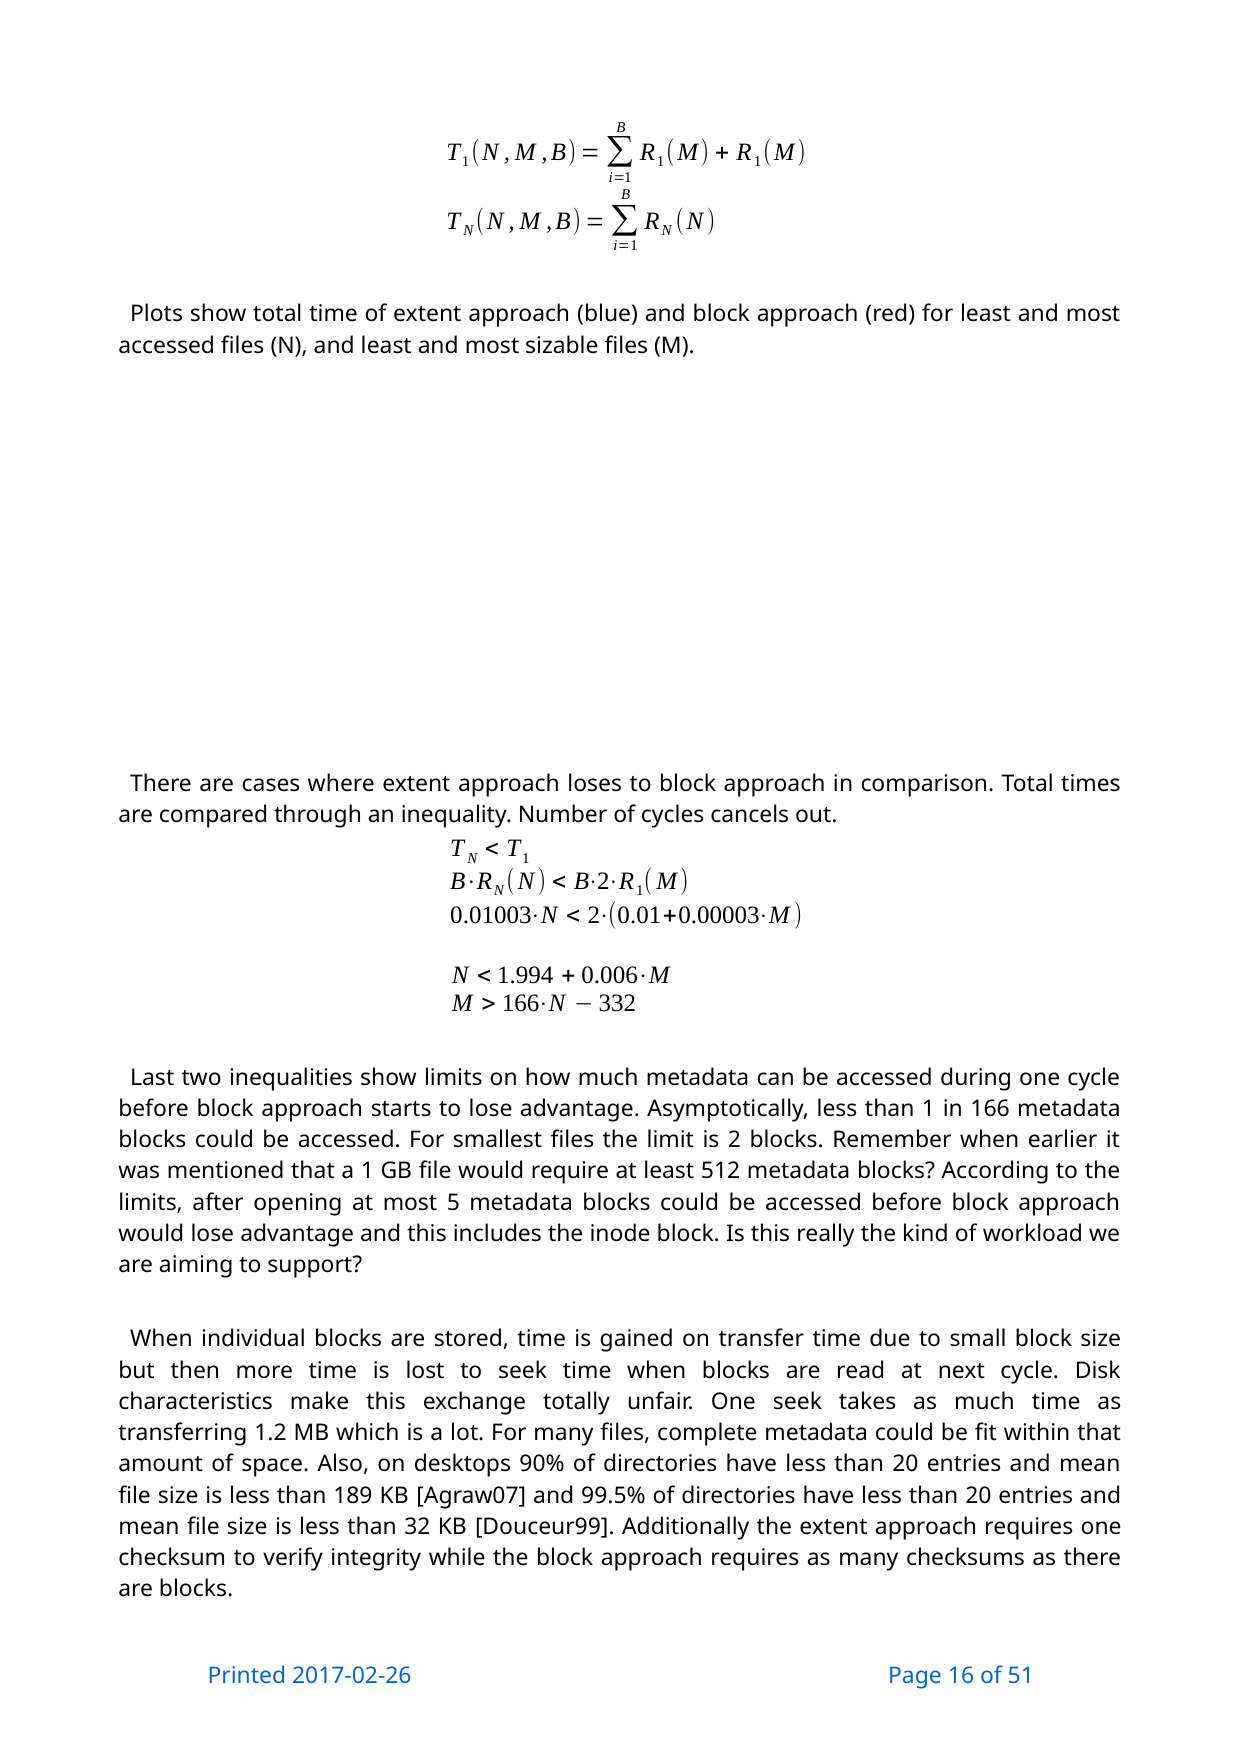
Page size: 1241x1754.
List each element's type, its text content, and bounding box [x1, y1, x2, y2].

text Plots show total time of extent approach (blue) and block approach (red) for least and most accessed files (N), and least and most sizable files (M). [118, 297, 1122, 360]
text Last two inequalities show limits on how much metadata can be accessed during one cycle before block approach starts to lose advantage. Asymptotically, less than 1 in 166 metadata blocks could be accessed. For smallest files the limit is 2 blocks. Remember when earlier it was mentioned that a 1 GB file would require at least 512 metadata blocks? According to the limits, after opening at most 5 metadata blocks could be accessed before block approach would lose advantage and this includes the inode block. Is this really the kind of workload we are aiming to support? [118, 1060, 1122, 1279]
text There are cases where extent approach loses to block approach in comparison. Total times are compared through an inequality. Number of cycles cancels out. [118, 766, 1122, 829]
text When individual blocks are stored, time is gained on transfer time due to small block size but then more time is lost to seek time when blocks are read at next cycle. Disk characteristics make this exchange totally unfair. One seek takes as much time as transferring 1.2 MB which is a lot. For many files, complete metadata could be fit within that amount of space. Also, on desktops 90% of directories have less than 20 entries and mean file size is less than 189 KB [Agraw07] and 99.5% of directories have less than 20 entries and mean file size is less than 32 KB [Douceur99]. Additionally the extent approach requires one checksum to verify integrity while the block approach requires as many checksums as there are blocks. [118, 1322, 1122, 1603]
